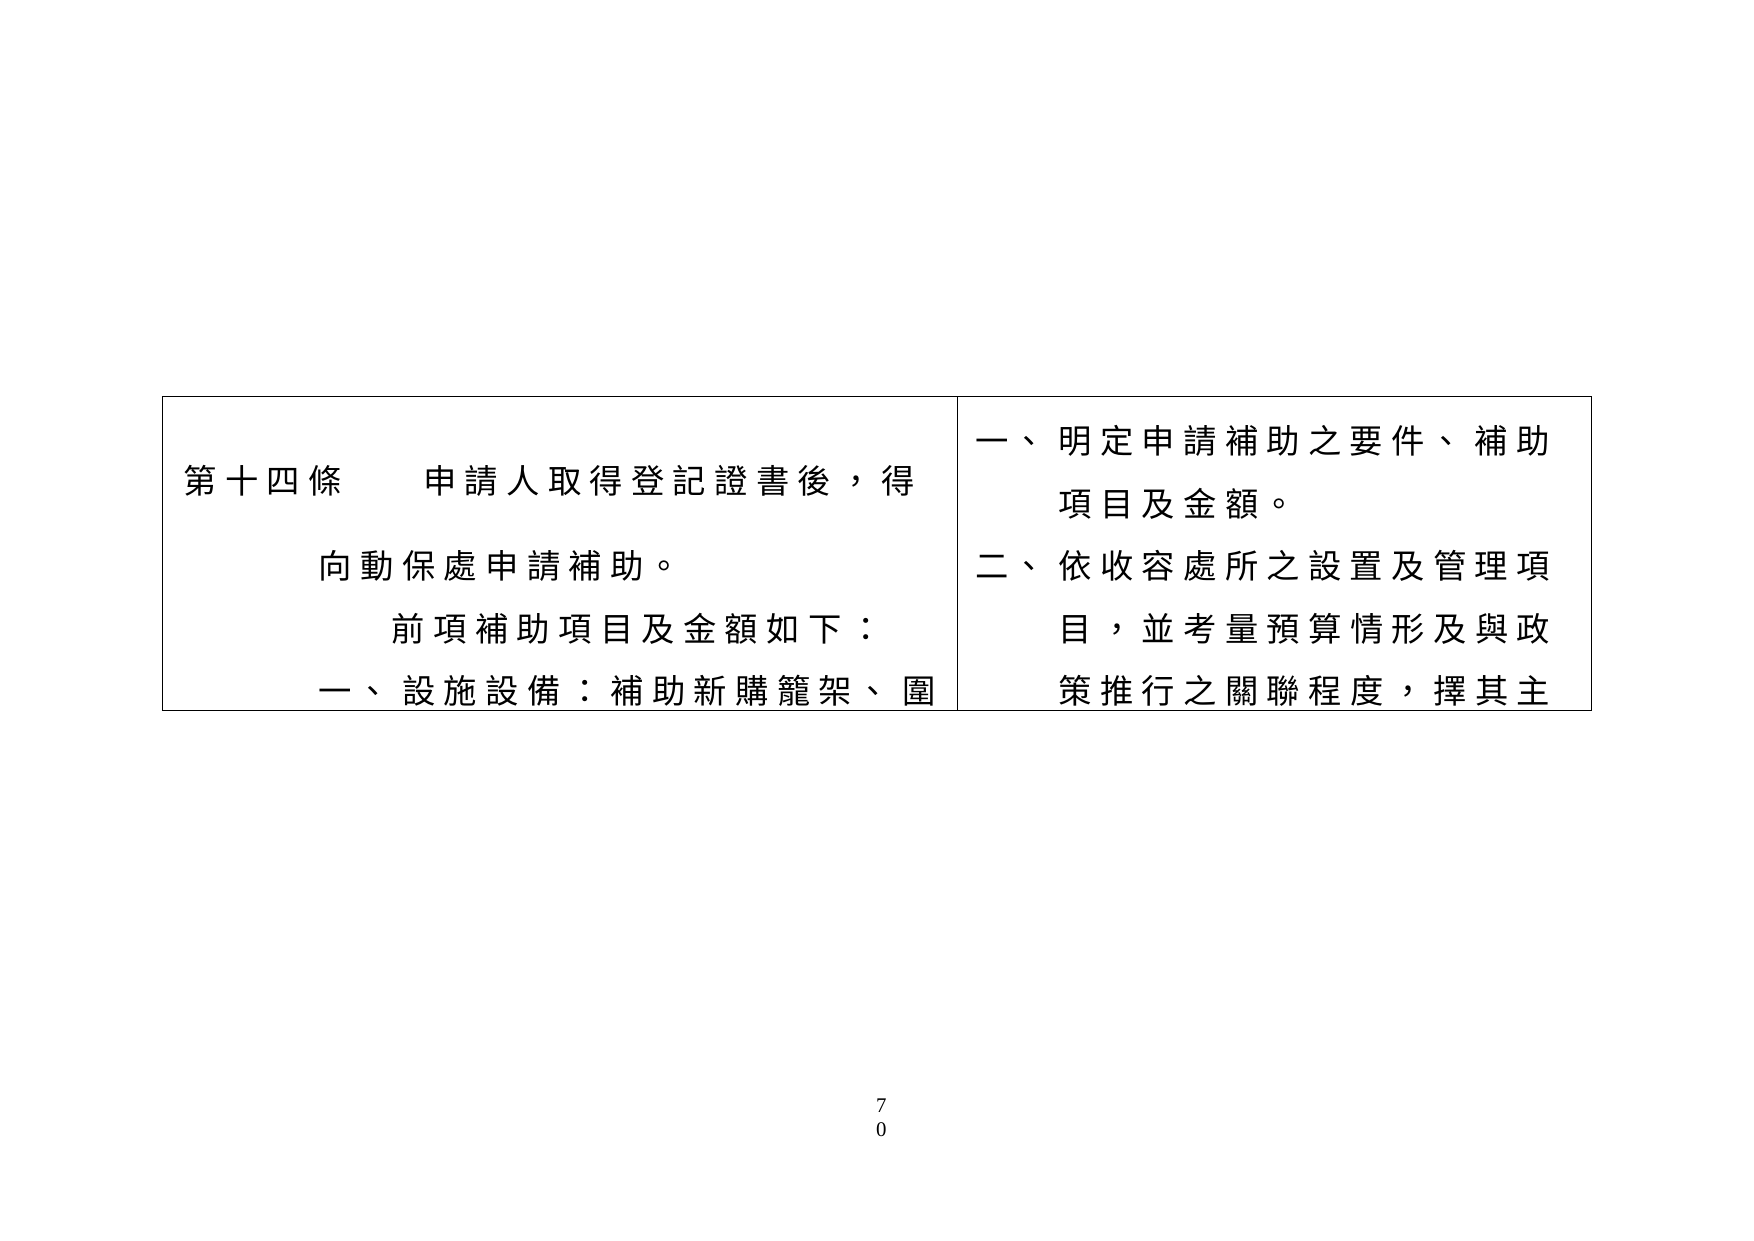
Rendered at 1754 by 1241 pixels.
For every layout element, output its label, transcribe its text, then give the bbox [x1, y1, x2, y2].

table_cell 一、明定申請補助之要件、補助項目及金額。 二、依收容處所之設置及管理項目，並考量預算情形及與政策推行之關聯程度，擇其主 [958, 397, 1591, 710]
table_cell 第十四條 申請人取得登記證書後，得向動保處申請補助。 前項補助項目及金額如下： 一、設施設備：補助新購籠架、圍 [163, 397, 957, 710]
